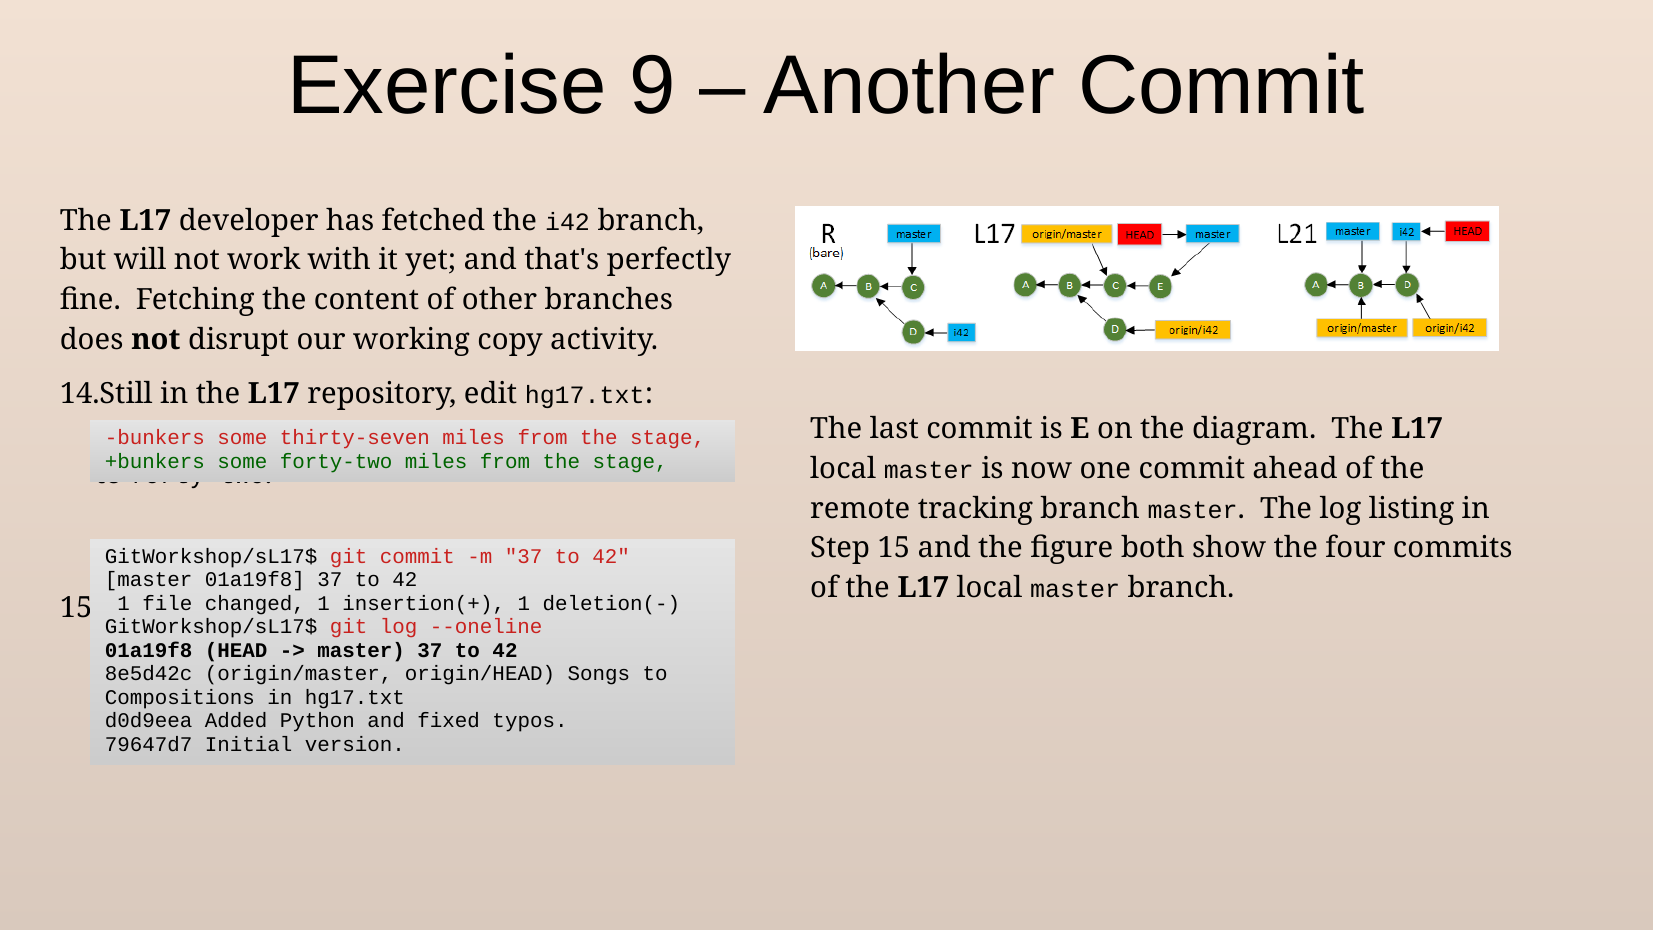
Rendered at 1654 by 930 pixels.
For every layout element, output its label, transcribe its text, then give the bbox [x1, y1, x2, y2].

text_box The L17 developer has fetched the i42 branch, but will not work with it yet; and that's perfectly fine. Fetching the content of other branches does not disrupt our working copy activity. Still in the L17 repository, edit hg17.txt: change the text on Line 10 from thirty-seven to forty-two. Add and commit the change to master. [45, 191, 751, 534]
text_box The last commit is E on the diagram. The L17 local master is now one commit ahead of the remote tracking branch master. The log listing in Step 15 and the figure both show the four commits of the L17 local master branch. [795, 399, 1531, 547]
picture [795, 206, 1499, 351]
text_box -bunkers some thirty-seven miles from the stage, +bunkers some forty-two miles from the stage, [90, 419, 736, 482]
text_box GitWorkshop/sL17$ git commit -m "37 to 42" [master 01a19f8] 37 to 42 1 file changed, 1 insertion(+), 1 deletion(-) GitWorkshop/sL17$ git log --oneline 01a19f8 (HEAD -> master) 37 to 42 8e5d42c (origin/master, origin/HEAD) Songs to Compositions in hg17.txt d0d9eea Added Python and fixed typos. 79647d7 Initial version. [90, 538, 736, 765]
title Exercise 9 – Another Commit [82, 19, 1571, 151]
